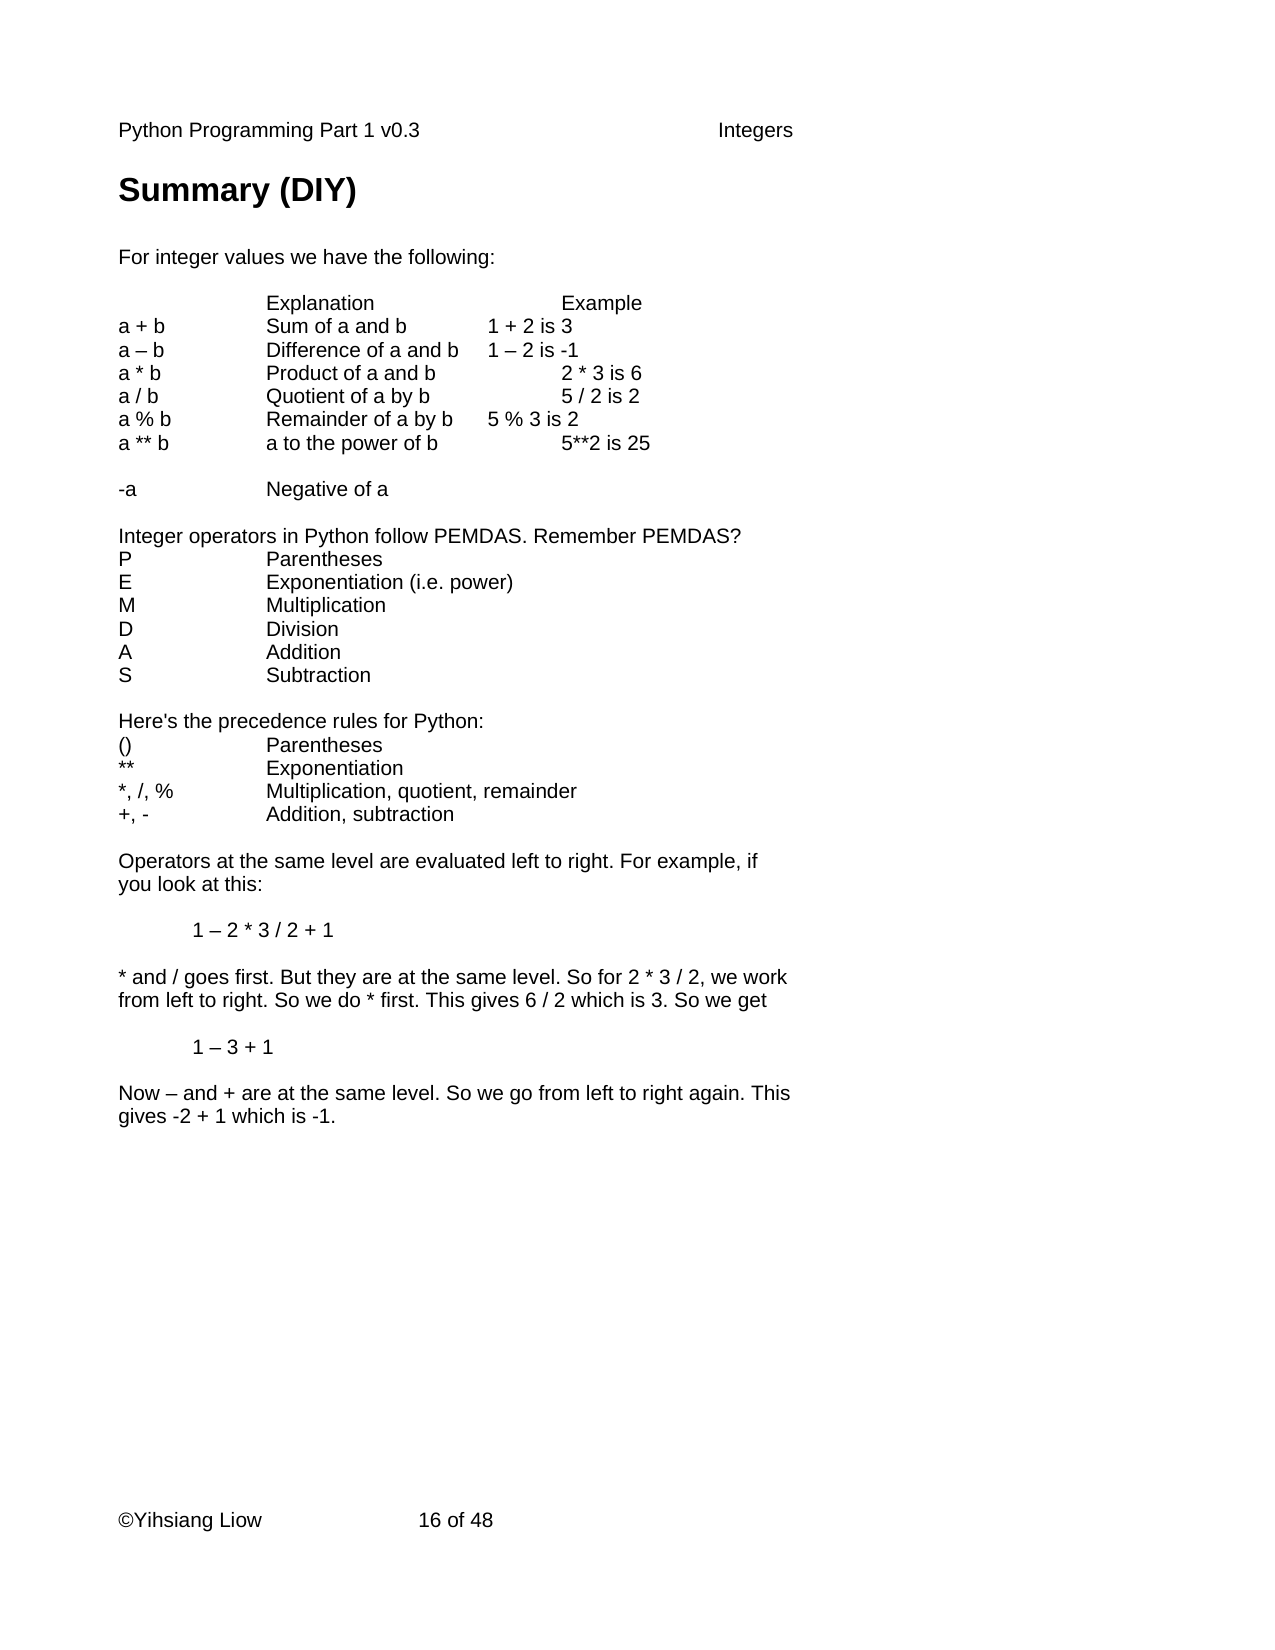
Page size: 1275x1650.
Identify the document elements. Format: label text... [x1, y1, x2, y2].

text A Addition [118, 640, 793, 663]
text +, - Addition, subtraction [118, 803, 793, 826]
text S Subtraction [118, 663, 793, 687]
text a % b Remainder of a by b 5 % 3 is 2 [118, 408, 793, 431]
text E Exponentiation (i.e. power) [118, 571, 793, 594]
text a ** b a to the power of b 5**2 is 25 [118, 431, 793, 478]
text Summary (DIY) [118, 171, 793, 208]
text a * b Product of a and b 2 * 3 is 6 [118, 362, 793, 385]
text * and / goes first. But they are at the same level. So for 2 * 3 / 2, we work from left to right. So we do * first. This gives 6 / 2 which is 3. So we get [118, 966, 793, 1012]
text -a Negative of a [118, 478, 793, 501]
text a + b Sum of a and b 1 + 2 is 3 [118, 315, 793, 338]
text P Parentheses [118, 547, 793, 571]
text *, /, % Multiplication, quotient, remainder [118, 780, 793, 803]
text Integer operators in Python follow PEMDAS. Remember PEMDAS? [118, 524, 793, 547]
text 1 – 3 + 1 [118, 1035, 793, 1058]
text D Division [118, 617, 793, 640]
text 1 – 2 * 3 / 2 + 1 [118, 919, 793, 942]
text Explanation Example [118, 292, 793, 315]
text Now – and + are at the same level. So we go from left to right again. This gives -2 + 1 which is -1. [118, 1082, 793, 1128]
text a – b Difference of a and b 1 – 2 is -1 [118, 338, 793, 362]
text () Parentheses [118, 733, 793, 756]
text For integer values we have the following: [118, 245, 793, 269]
text Here's the precedence rules for Python: [118, 710, 793, 733]
text M Multiplication [118, 594, 793, 617]
text a / b Quotient of a by b 5 / 2 is 2 [118, 385, 793, 408]
text ** Exponentiation [118, 756, 793, 780]
text Operators at the same level are evaluated left to right. For example, if you look at this: [118, 849, 793, 896]
